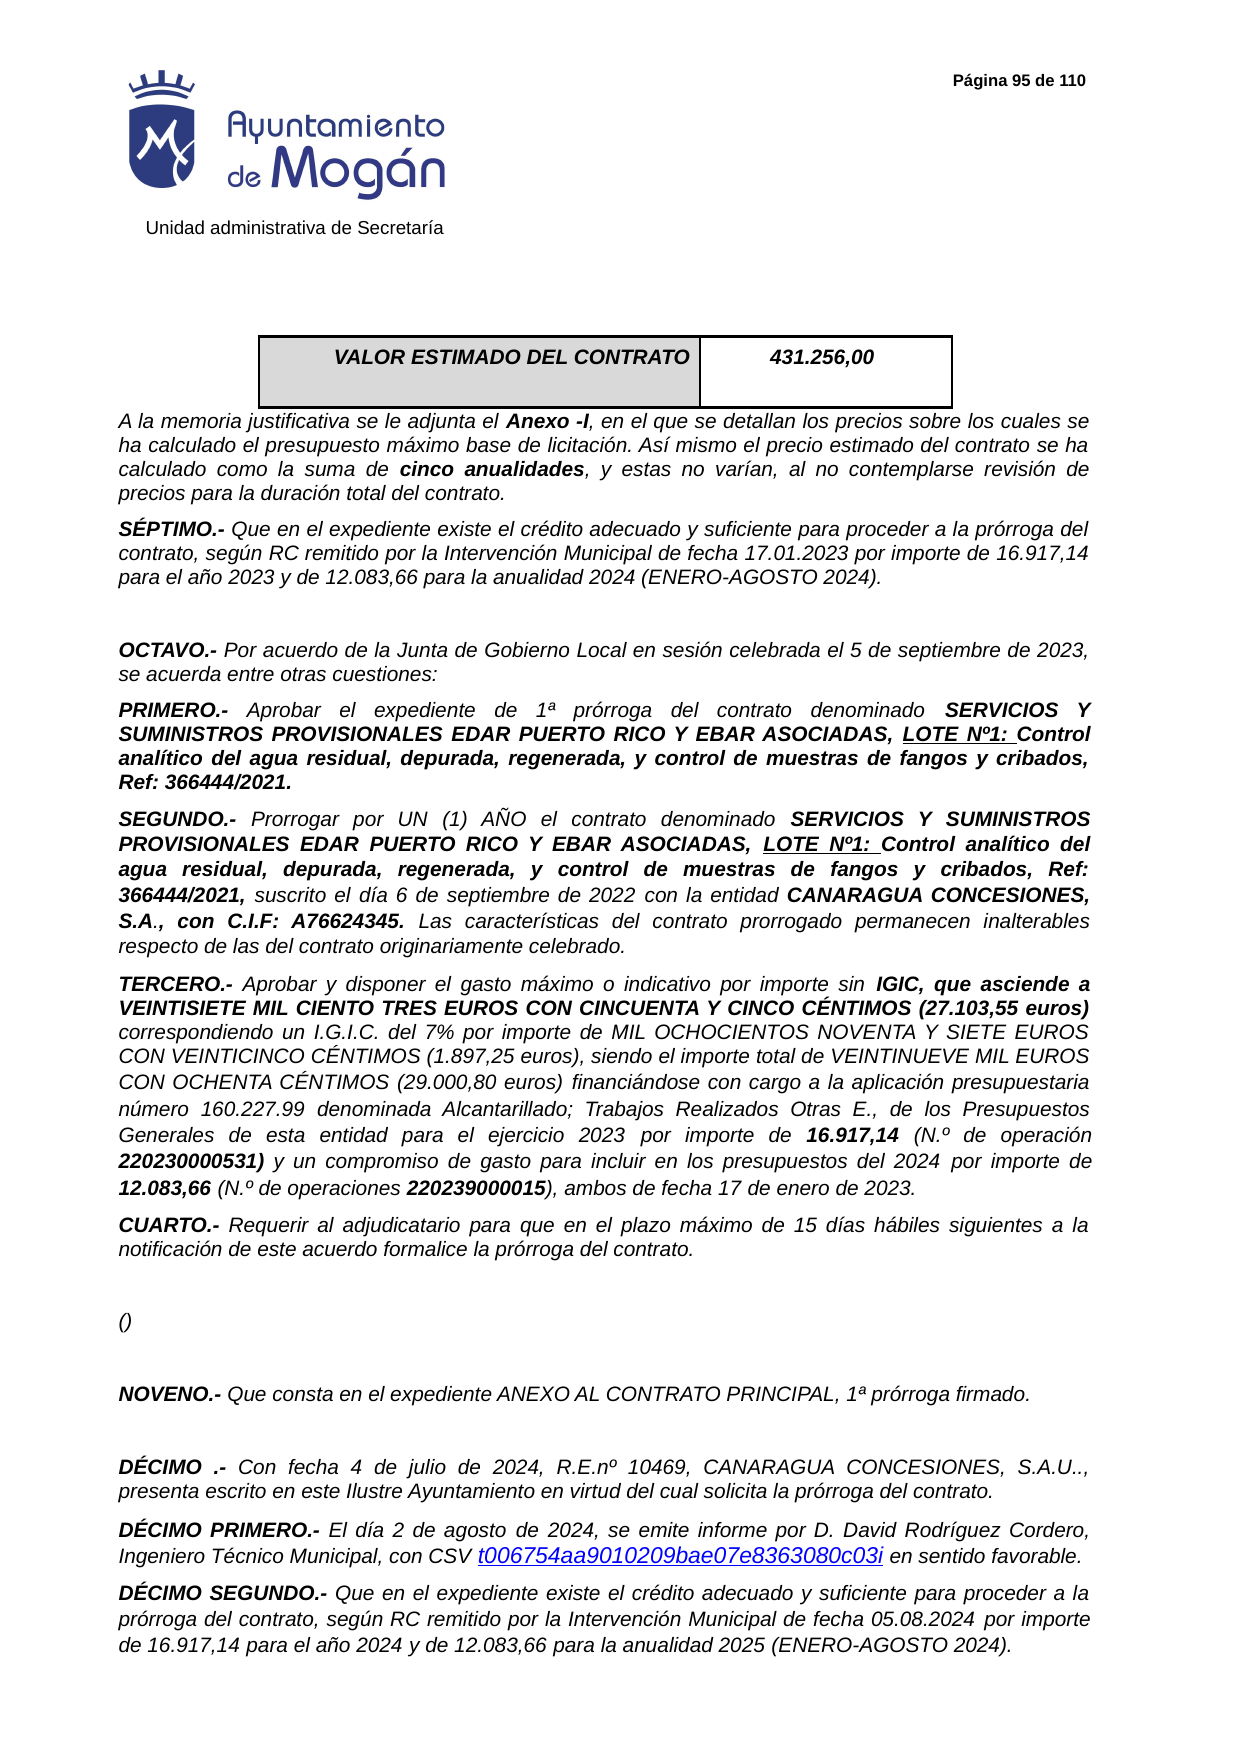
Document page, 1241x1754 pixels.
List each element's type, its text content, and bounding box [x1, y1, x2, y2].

text SÉPTIMO.- Que en el expediente existe el crédito adecuado y suficiente para proceder a la prórroga del contrato, según RC remitido por la Intervención Municipal de fecha 17.01.2023 por importe de 16.917,14 para el año 2023 y de 12.083,66 para la anualidad 2024 (ENERO-AGOSTO 2024). [118, 517, 1092, 589]
table_cell VALOR ESTIMADO DEL CONTRATO [260, 338, 699, 406]
text OCTAVO.- Por acuerdo de la Junta de Gobierno Local en sesión celebrada el 5 de septiembre de 2023, se acuerda entre otras cuestiones: [118, 638, 1092, 686]
text TERCERO.- Aprobar y disponer el gasto máximo o indicativo por importe sin IGIC, que asciende a VEINTISIETE MIL CIENTO TRES EUROS CON CINCUENTA Y CINCO CÉNTIMOS (27.103,55 euros) correspondiendo un I.G.I.C. del 7% por importe de MIL OCHOCIENTOS NOVENTA Y SIETE EUROS CON VEINTICINCO CÉNTIMOS (1.897,25 euros), siendo el importe total de VEINTINUEVE MIL EUROS CON OCHENTA CÉNTIMOS (29.000,80 euros) financiándose con cargo a la aplicación presupuestaria número 160.227.99 denominada Alcantarillado; Trabajos Realizados Otras E., de los Presupuestos Generales de esta entidad para el ejercicio 2023 por importe de 16.917,14 (N.º de operación 220230000531) y un compromiso de gasto para incluir en los presupuestos del 2024 por importe de 12.083,66 (N.º de operaciones 220239000015), ambos de fecha 17 de enero de 2023. [118, 970, 1092, 1200]
table_cell 431.256,00 [701, 338, 951, 406]
text DÉCIMO .- Con fecha 4 de julio de 2024, R.E.nº 10469, CANARAGUA CONCESIONES, S.A.U.., presenta escrito en este Ilustre Ayuntamiento en virtud del cual solicita la prórroga del contrato. [118, 1455, 1092, 1503]
text CUARTO.- Requerir al adjudicatario para que en el plazo máximo de 15 días hábiles siguientes a la notificación de este acuerdo formalice la prórroga del contrato. [118, 1212, 1092, 1260]
text SEGUNDO.- Prorrogar por UN (1) AÑO el contrato denominado SERVICIOS Y SUMINISTROS PROVISIONALES EDAR PUERTO RICO Y EBAR ASOCIADAS, LOTE Nº1: Control analítico del agua residual, depurada, regenerada, y control de muestras de fangos y cribados, Ref: 366444/2021, suscrito el día 6 de septiembre de 2022 con la entidad CANARAGUA CONCESIONES, S.A., con C.I.F: A76624345. Las características del contrato prorrogado permanecen inalterables respecto de las del contrato originariamente celebrado. [118, 806, 1092, 957]
text PRIMERO.- Aprobar el expediente de 1ª prórroga del contrato denominado SERVICIOS Y SUMINISTROS PROVISIONALES EDAR PUERTO RICO Y EBAR ASOCIADAS, LOTE Nº1: Control analítico del agua residual, depurada, regenerada, y control de muestras de fangos y cribados, Ref: 366444/2021. [118, 698, 1092, 794]
text () [118, 1309, 1092, 1333]
picture [128, 70, 445, 206]
text DÉCIMO PRIMERO.- El día 2 de agosto de 2024, se emite informe por D. David Rodríguez Cordero, Ingeniero Técnico Municipal, con CSV t006754aa9010209bae07e8363080c03i en sentido favorable. [118, 1516, 1092, 1568]
text NOVENO.- Que consta en el expediente ANEXO AL CONTRATO PRINCIPAL, 1ª prórroga firmado. [118, 1382, 1092, 1406]
text DÉCIMO SEGUNDO.- Que en el expediente existe el crédito adecuado y suficiente para proceder a la prórroga del contrato, según RC remitido por la Intervención Municipal de fecha 05.08.2024 por importe de 16.917,14 para el año 2024 y de 12.083,66 para la anualidad 2025 (ENERO-AGOSTO 2024). [118, 1581, 1092, 1657]
text A la memoria justificativa se le adjunta el Anexo -I, en el que se detallan los precios sobre los cuales se ha calculado el presupuesto máximo base de licitación. Así mismo el precio estimado del contrato se ha calculado como la suma de cinco anualidades, y estas no varían, al no contemplarse revisión de precios para la duración total del contrato. [118, 408, 1092, 504]
